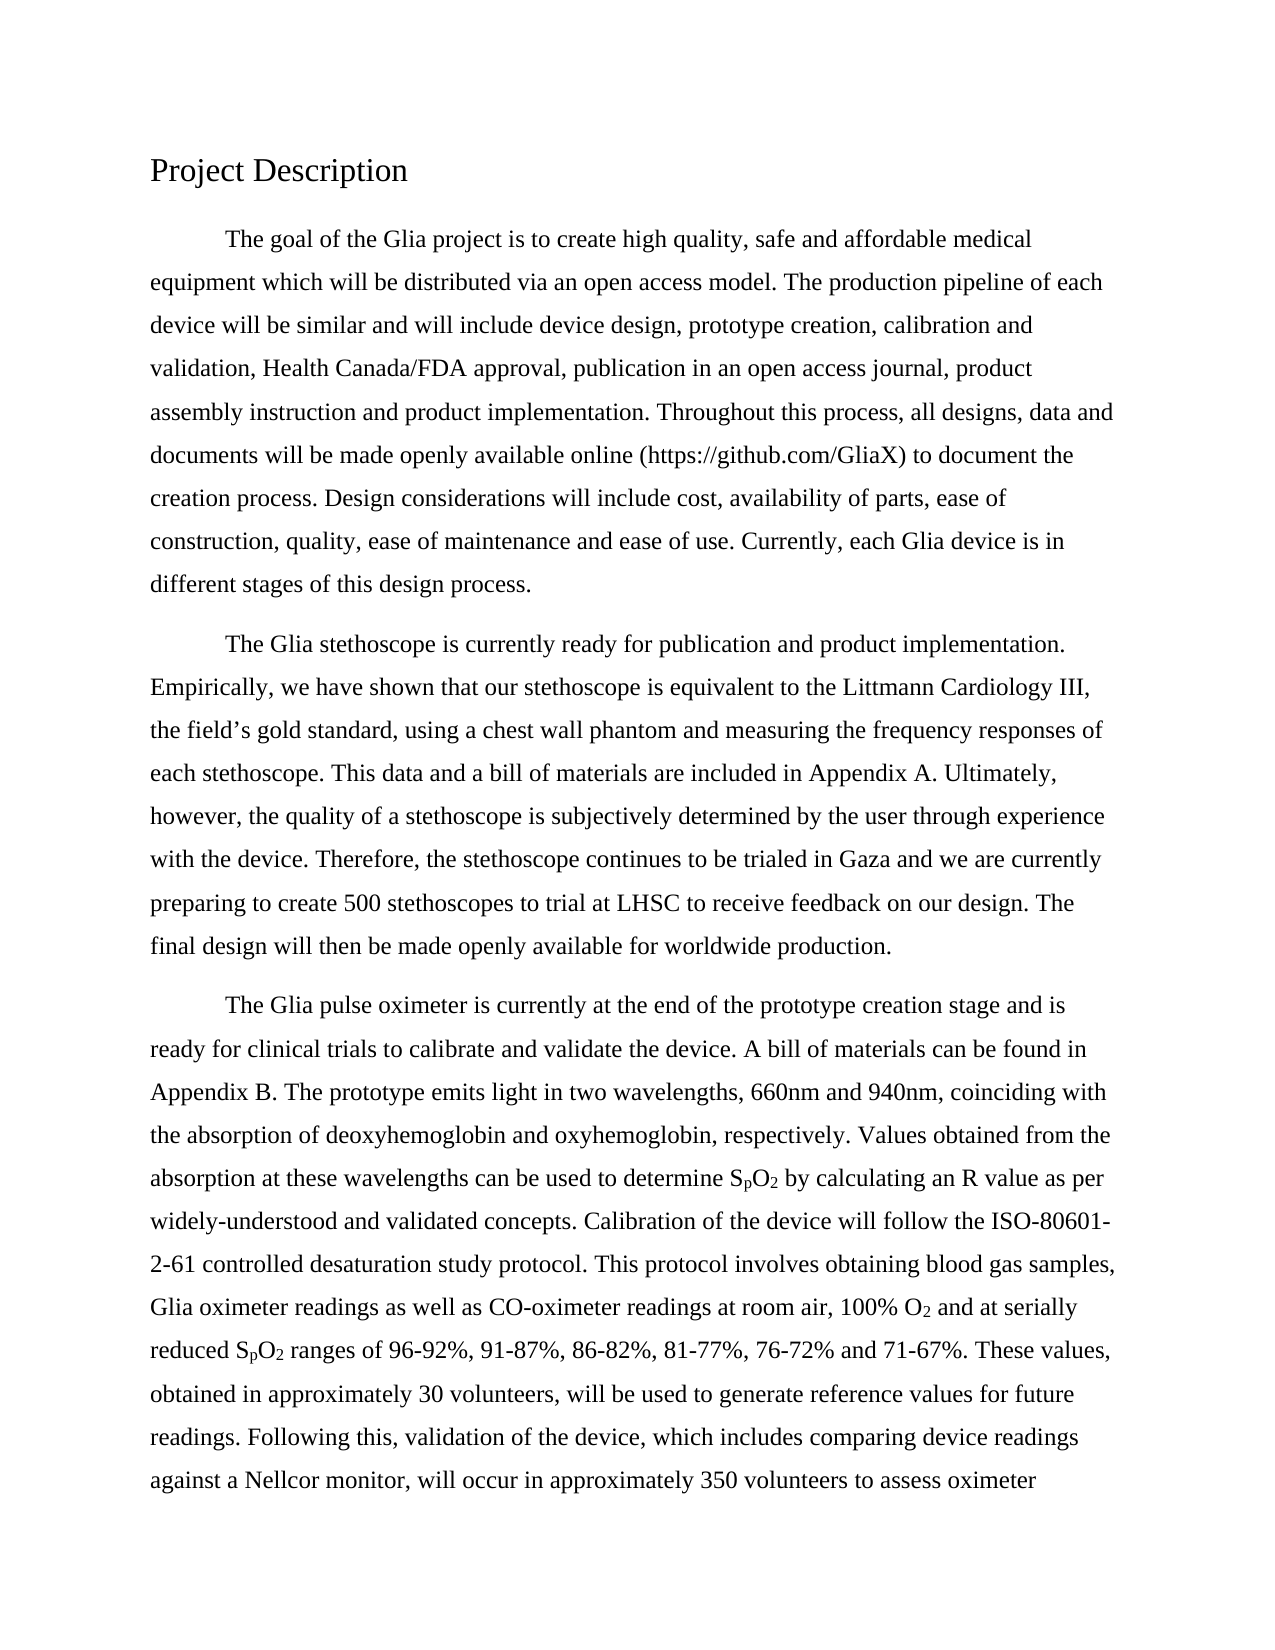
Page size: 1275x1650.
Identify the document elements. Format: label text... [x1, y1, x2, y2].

text Project Description [150, 150, 1125, 188]
text The goal of the Glia project is to create high quality, safe and affordable medical equipment which will be distributed via an open access model. The production pipeline of each device will be similar and will include device design, prototype creation, calibration and validation, Health Canada/FDA approval, publication in an open access journal, product assembly instruction and product implementation. Throughout this process, all designs, data and documents will be made openly available online (https://github.com/GliaX) to document the creation process. Design considerations will include cost, availability of parts, ease of construction, quality, ease of maintenance and ease of use. Currently, each Glia device is in different stages of this design process. [150, 224, 1125, 598]
text The Glia stethoscope is currently ready for publication and product implementation. Empirically, we have shown that our stethoscope is equivalent to the Littmann Cardiology III, the field’s gold standard, using a chest wall phantom and measuring the frequency responses of each stethoscope. This data and a bill of materials are included in Appendix A. Ultimately, however, the quality of a stethoscope is subjectively determined by the user through experience with the device. Therefore, the stethoscope continues to be trialed in Gaza and we are currently preparing to create 500 stethoscopes to trial at LHSC to receive feedback on our design. The final design will then be made openly available for worldwide production. [150, 629, 1125, 959]
text The Glia pulse oximeter is currently at the end of the prototype creation stage and is ready for clinical trials to calibrate and validate the device. A bill of materials can be found in Appendix B. The prototype emits light in two wavelengths, 660nm and 940nm, coinciding with the absorption of deoxyhemoglobin and oxyhemoglobin, respectively. Values obtained from the absorption at these wavelengths can be used to determine SpO2 by calculating an R value as per widely-understood and validated concepts. Calibration of the device will follow the ISO-80601-2-61 controlled desaturation study protocol. This protocol involves obtaining blood gas samples, Glia oximeter readings as well as CO-oximeter readings at room air, 100% O2 and at serially reduced SpO2 ranges of 96-92%, 91-87%, 86-82%, 81-77%, 76-72% and 71-67%. These values, obtained in approximately 30 volunteers, will be used to generate reference values for future readings. Following this, validation of the device, which includes comparing device readings against a Nellcor monitor, will occur in approximately 350 volunteers to assess oximeter [150, 991, 1125, 1494]
